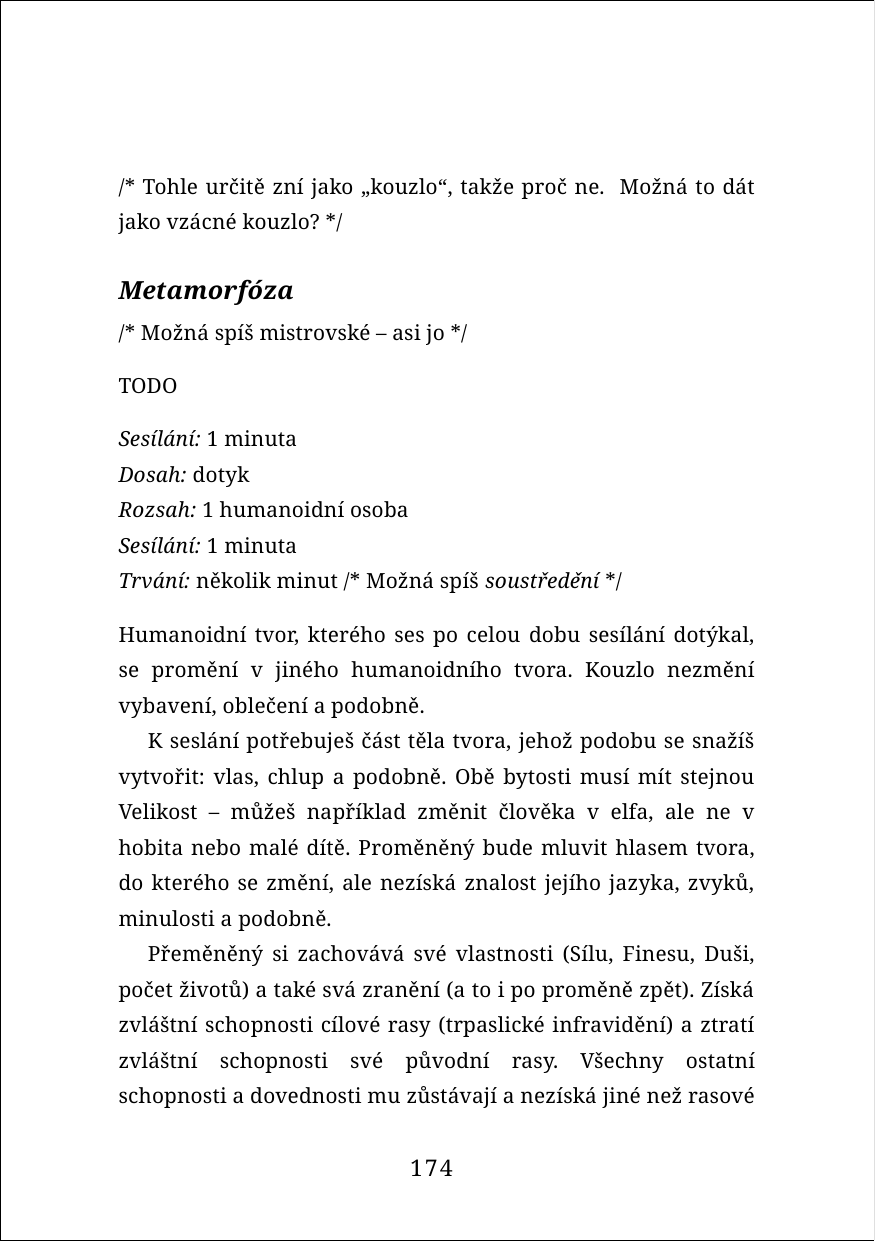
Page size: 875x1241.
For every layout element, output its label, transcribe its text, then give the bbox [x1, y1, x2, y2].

text Sesílání: 1 minuta Dosah: dotyk Rozsah: 1 humanoidní osoba Sesílání: 1 minuta Trvání: několik minut /* Možná spíš soustředění */ [118, 424, 756, 595]
text /* Možná spíš mistrovské – asi jo */ [118, 318, 756, 347]
subtitle Metamorfóza [118, 272, 756, 306]
text TODO [118, 371, 756, 400]
text /* Tohle určitě zní jako „kouzlo“, takže proč ne. Možná to dát jako vzácné kouzlo? */ [118, 172, 756, 236]
text Humanoidní tvor, kterého ses po celou dobu sesílání dotýkal, se promění v jiného humanoidního tvora. Kouzlo nezmění vybavení, oblečení a podobně. K seslání potřebuješ část těla tvora, jehož podobu se snažíš vytvořit: vlas, chlup a podobně. Obě bytosti musí mít stejnou Velikost – můžeš například změnit člověka v elfa, ale ne v hobita nebo malé dítě. Proměněný bude mluvit hlasem tvora, do kterého se změní, ale nezíská znalost jejího jazyka, zvyků, minulosti a podobně. Přeměněný si zachovává své vlastnosti (Sílu, Finesu, Duši, počet životů) a také svá zranění (a to i po proměně zpět). Získá zvláštní schopnosti cílové rasy (trpaslické infravidění) a ztratí zvláštní schopnosti své původní rasy. Všechny ostatní schopnosti a dovednosti mu zůstávají a nezíská jiné než rasové [118, 620, 756, 1110]
